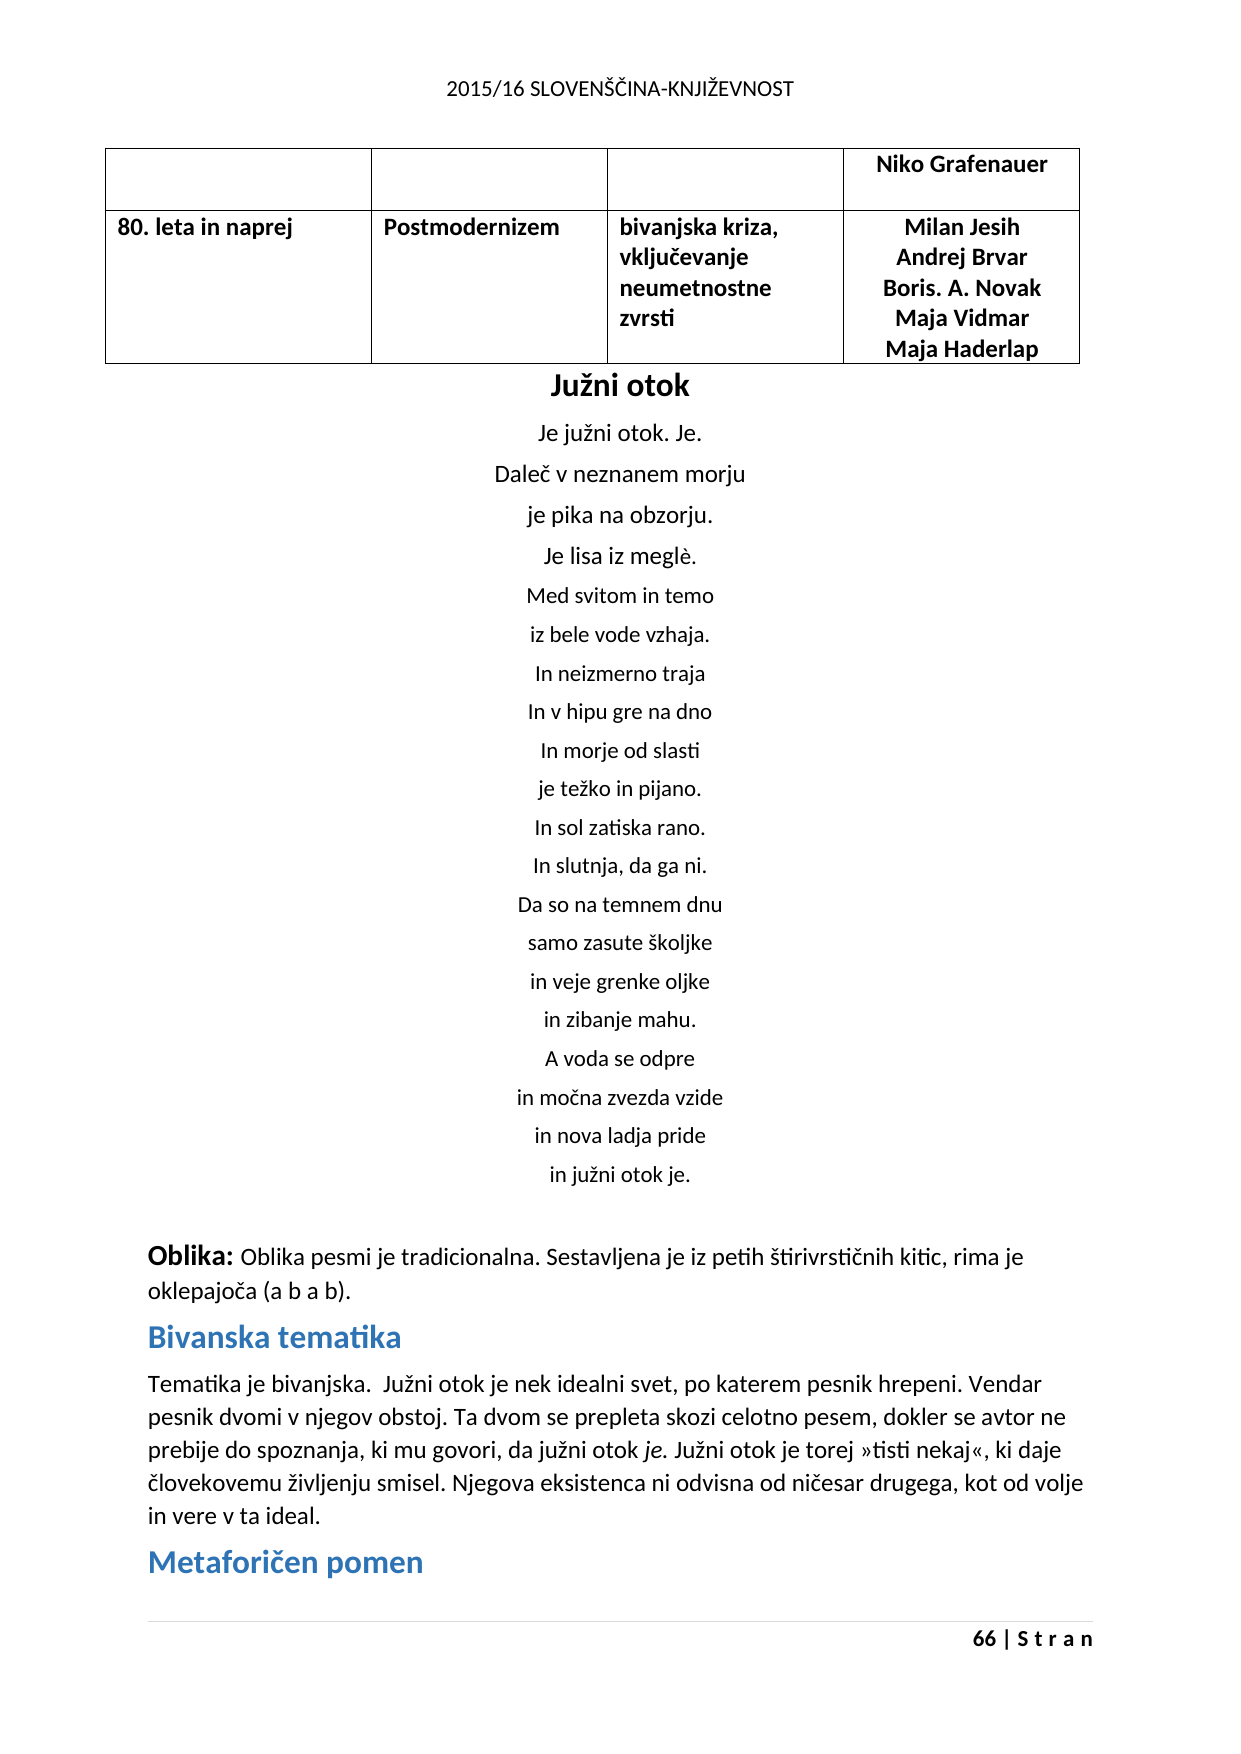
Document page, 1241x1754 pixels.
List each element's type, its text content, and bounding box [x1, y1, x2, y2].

table_cell 80. leta in naprej [106, 211, 371, 363]
text Metaforičen pomen [148, 1541, 1093, 1582]
text A voda se odpre [148, 1044, 1093, 1072]
text in veje grenke oljke [148, 967, 1093, 995]
table_cell [372, 149, 607, 210]
table_cell Postmodernizem [372, 211, 607, 363]
text Bivanska tematika [148, 1316, 1093, 1357]
text in južni otok je. [148, 1160, 1093, 1188]
text Daleč v neznanem morju [148, 458, 1093, 488]
table_cell [608, 149, 843, 210]
text Da so na temnem dnu [148, 890, 1093, 918]
text in nova ladja pride [148, 1121, 1093, 1149]
text je pika na obzorju. [148, 499, 1093, 530]
text je težko in pijano. [148, 774, 1093, 802]
table_cell [106, 149, 371, 210]
text Oblika: Oblika pesmi je tradicionalna. Sestavljena je iz petih štirivrstičnih kitic, rima je oklepajoča (a b a b). [148, 1237, 1093, 1305]
text Južni otok [148, 364, 1093, 405]
text In neizmerno traja [148, 659, 1093, 687]
text iz bele vode vzhaja. [148, 620, 1093, 648]
text In morje od slasti [148, 736, 1093, 764]
text in močna zvezda vzide [148, 1083, 1093, 1111]
text In slutnja, da ga ni. [148, 851, 1093, 879]
text In sol zatiska rano. [148, 813, 1093, 841]
text Je lisa iz meglè. [148, 540, 1093, 571]
text Tematika je bivanjska. Južni otok je nek idealni svet, po katerem pesnik hrepeni. Vendar pesnik dvomi v njegov obstoj. Ta dvom se prepleta skozi celotno pesem, dokler se avtor ne prebije do spoznanja, ki mu govori, da južni otok je. Južni otok je torej »tisti nekaj«, ki daje človekovemu življenju smisel. Njegova eksistenca ni odvisna od ničesar drugega, kot od volje in vere v ta ideal. [148, 1368, 1093, 1531]
table_cell Niko Grafenauer [844, 149, 1079, 210]
table_cell Milan Jesih Andrej Brvar Boris. A. Novak Maja Vidmar Maja Haderlap [844, 211, 1079, 363]
text samo zasute školjke [148, 928, 1093, 957]
text Med svitom in temo [148, 582, 1093, 610]
text in zibanje mahu. [148, 1006, 1093, 1034]
text Je južni otok. Je. [148, 417, 1093, 447]
table_cell bivanjska kriza, vključevanje neumetnostne zvrsti [608, 211, 843, 363]
text In v hipu gre na dno [148, 697, 1093, 725]
